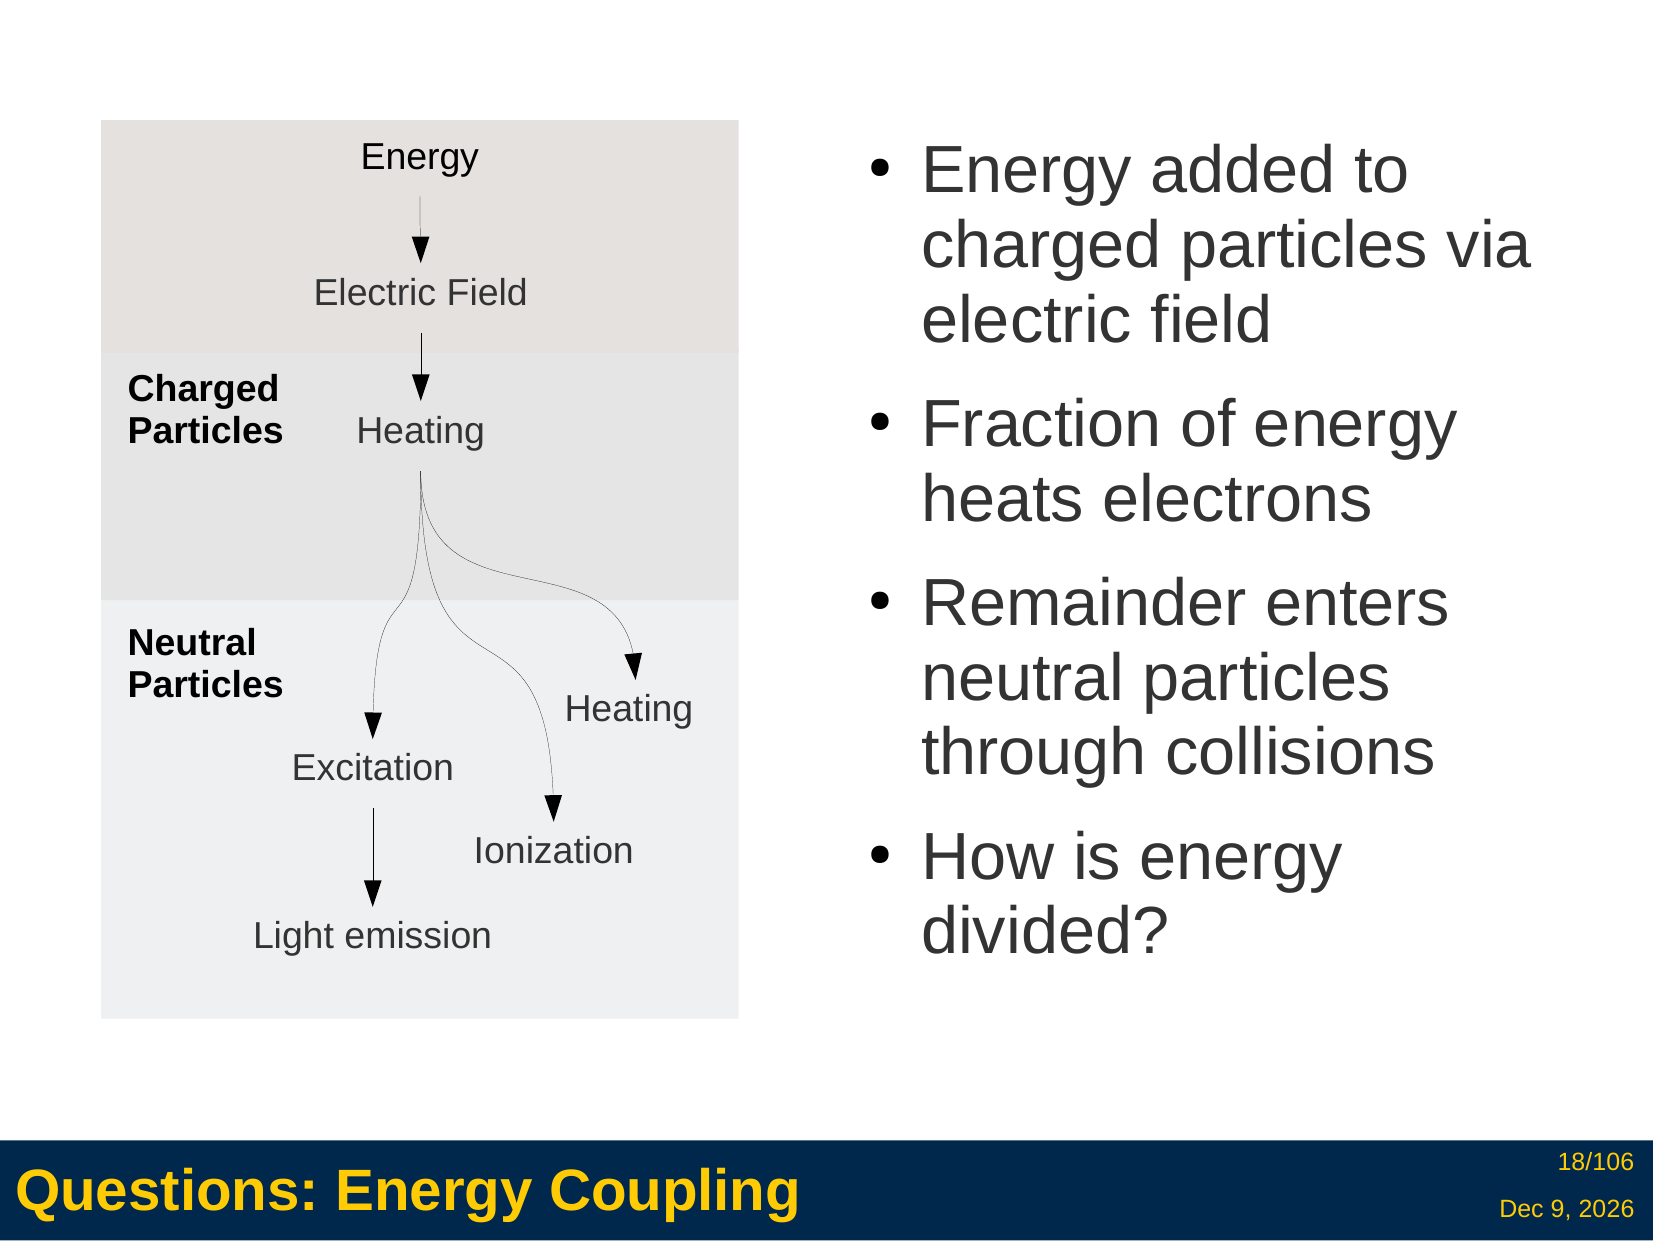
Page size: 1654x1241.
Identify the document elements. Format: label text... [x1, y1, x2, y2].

text_box Electric Field [298, 263, 544, 334]
text_box Excitation [276, 739, 469, 808]
text_box Charged Particles [113, 360, 299, 483]
text_box Energy [345, 127, 495, 197]
text_box Light emission [238, 906, 508, 976]
text_box Heating [340, 400, 501, 472]
text_box Ionization [458, 821, 650, 892]
title Questions: Energy Coupling [14, 1140, 1380, 1241]
text_box Neutral Particles [113, 614, 299, 737]
list Energy added to charged particles via electric field Fraction of energy heats electrons Remainder enters neutral particles through collisions How is energy divided? [850, 92, 1577, 1008]
text_box Heating [549, 680, 722, 749]
text_box [101, 120, 739, 1019]
